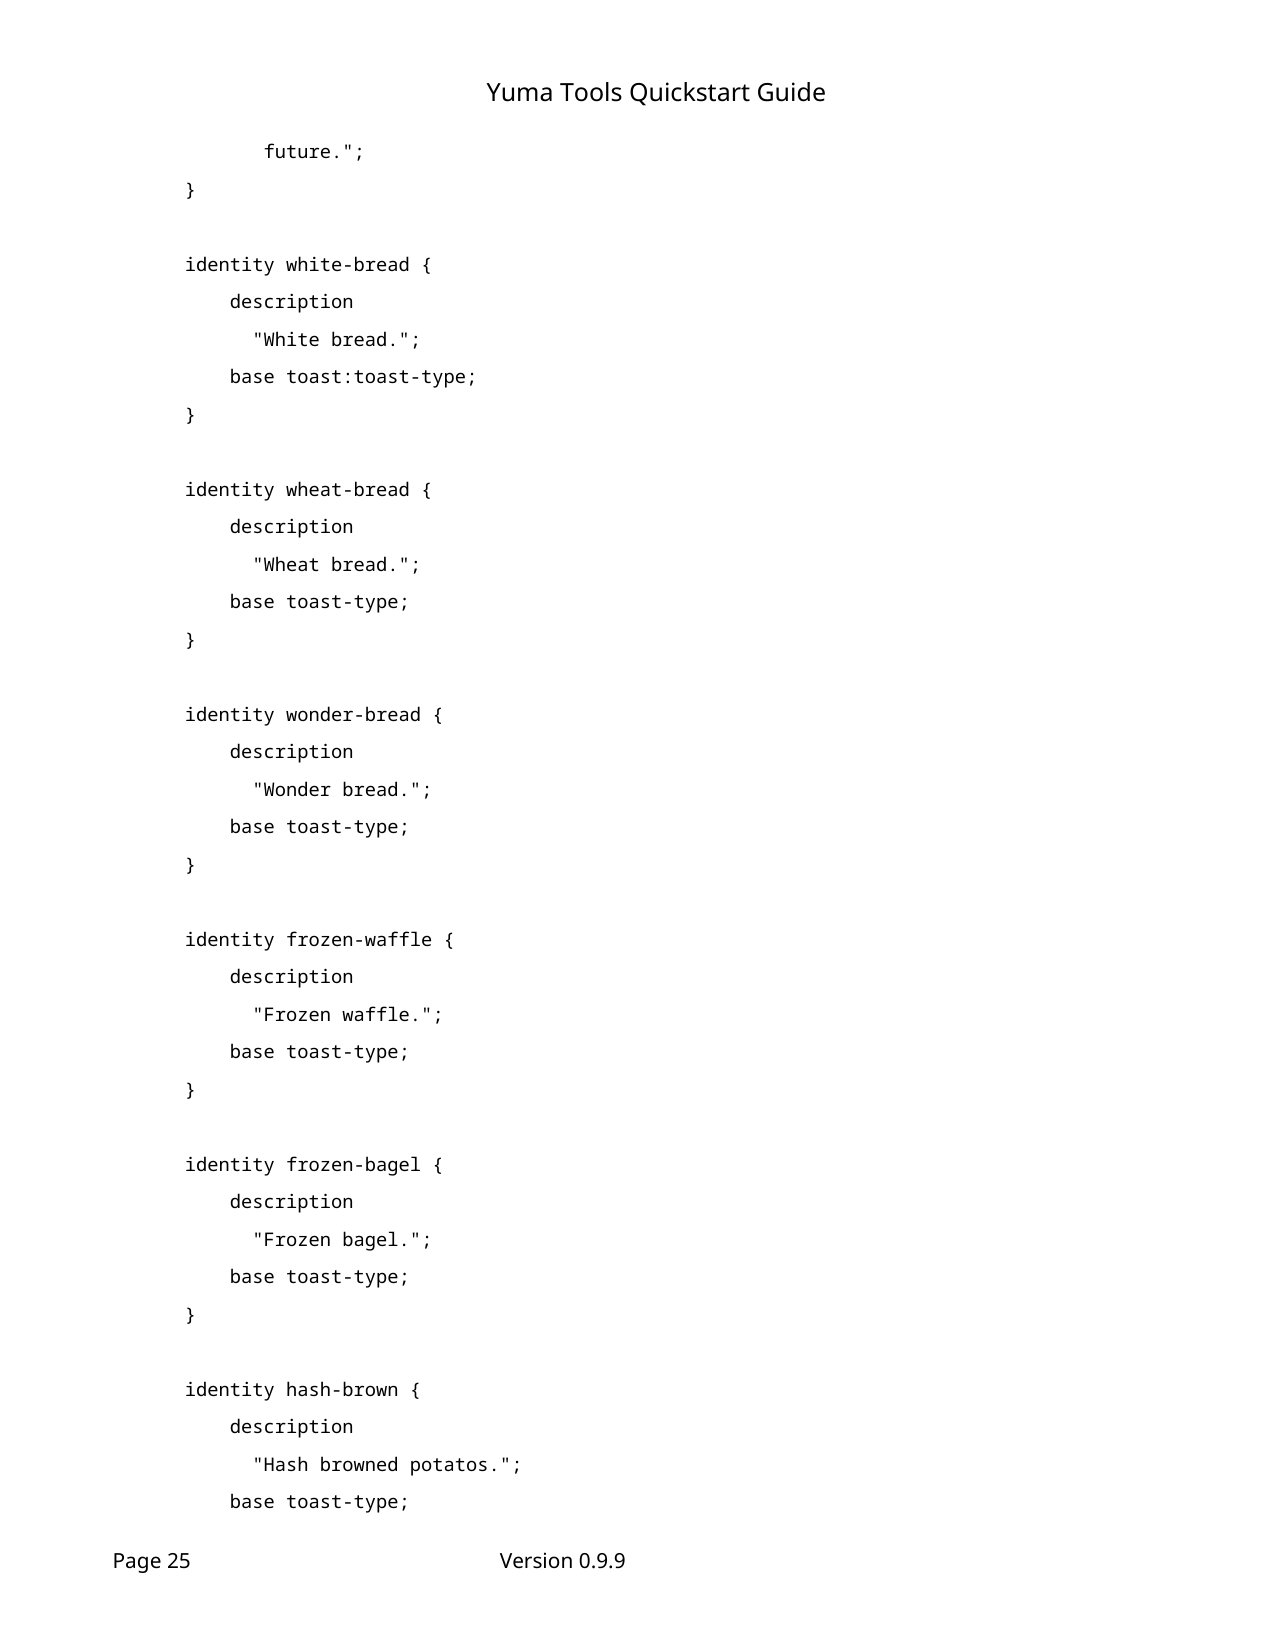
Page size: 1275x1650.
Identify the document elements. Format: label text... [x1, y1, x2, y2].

text future."; [139, 138, 1200, 164]
text "Frozen waffle."; [139, 1001, 1200, 1027]
text "Wheat bread."; [139, 551, 1200, 577]
text identity wonder-bread { [139, 701, 1200, 727]
text identity frozen-waffle { [139, 926, 1200, 952]
text "Hash browned potatos."; [139, 1451, 1200, 1477]
text } [139, 401, 1200, 427]
text identity wheat-bread { [139, 476, 1200, 502]
text } [139, 176, 1200, 202]
text base toast-type; [139, 588, 1200, 614]
text "Frozen bagel."; [139, 1226, 1200, 1252]
text "Wonder bread."; [139, 776, 1200, 802]
text base toast:toast-type; [139, 363, 1200, 389]
text identity hash-brown { [139, 1376, 1200, 1402]
text base toast-type; [139, 1038, 1200, 1064]
text "White bread."; [139, 326, 1200, 352]
text } [139, 1301, 1200, 1327]
text description [139, 1188, 1200, 1214]
text base toast-type; [139, 1263, 1200, 1289]
text description [139, 288, 1200, 314]
text identity white-bread { [139, 251, 1200, 277]
text } [139, 626, 1200, 652]
text description [139, 513, 1200, 539]
text description [139, 738, 1200, 764]
text base toast-type; [139, 813, 1200, 839]
text } [139, 851, 1200, 877]
text description [139, 963, 1200, 989]
text identity frozen-bagel { [139, 1151, 1200, 1177]
text base toast-type; [139, 1488, 1200, 1514]
text } [139, 1076, 1200, 1102]
text description [139, 1413, 1200, 1439]
